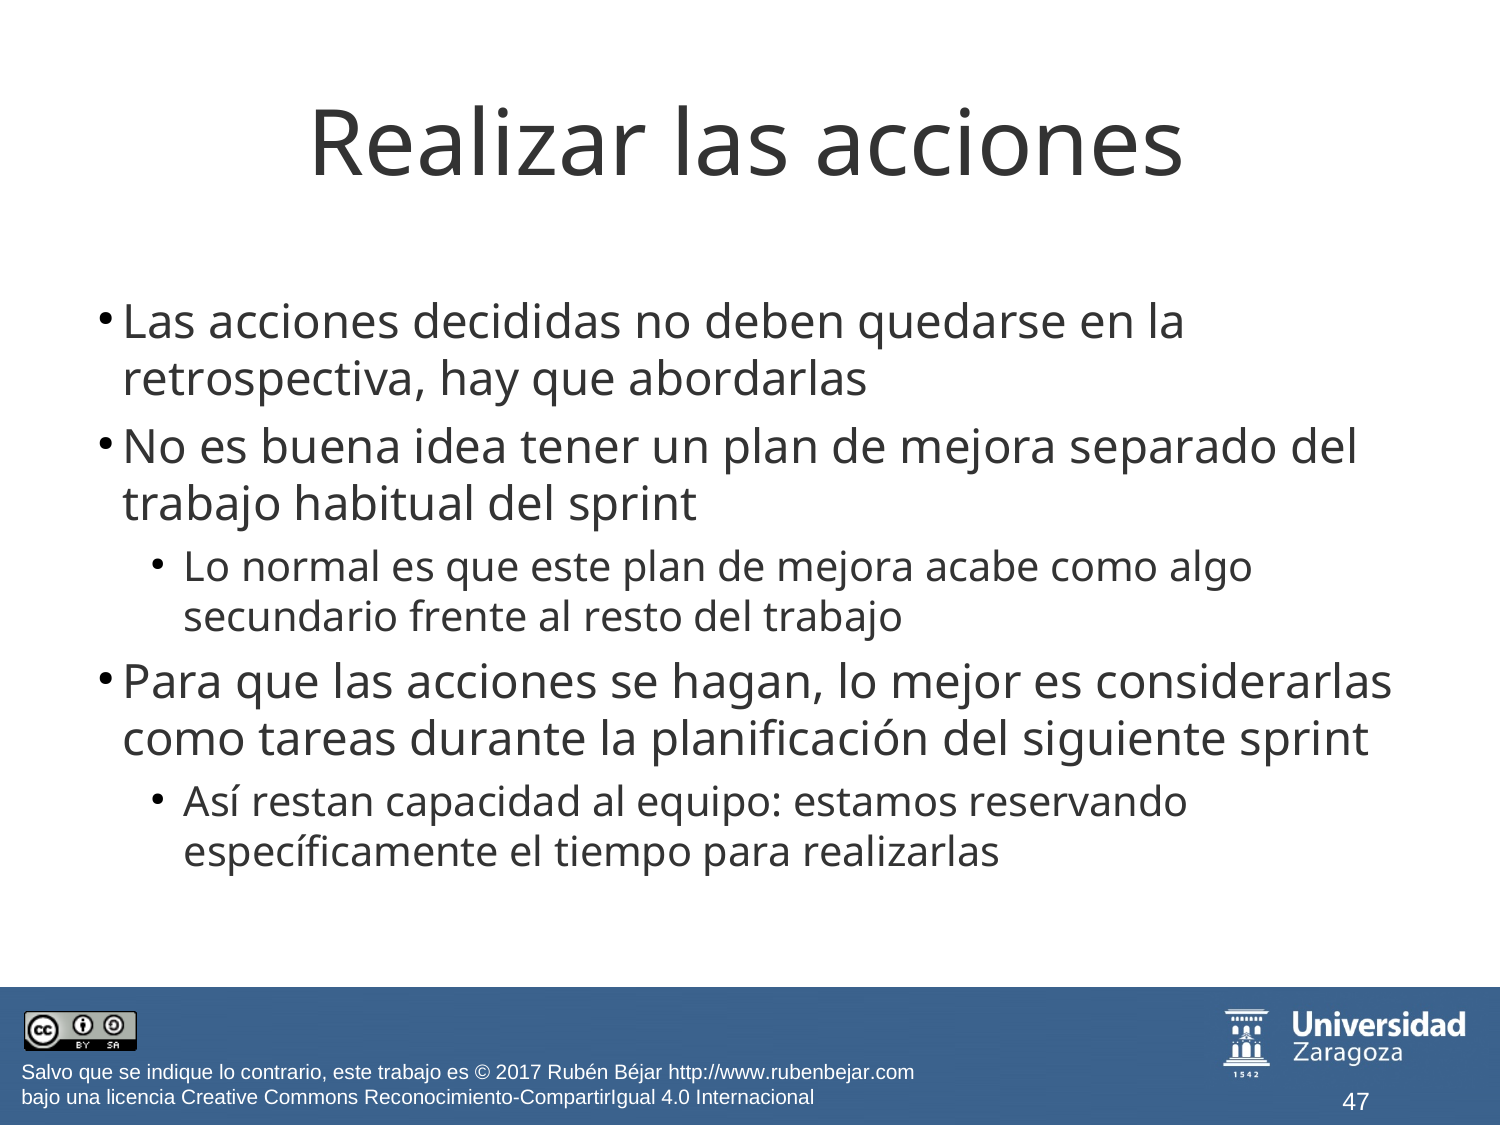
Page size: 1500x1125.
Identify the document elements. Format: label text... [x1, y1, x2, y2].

picture [0, 987, 1500, 1125]
list Las acciones decididas no deben quedarse en la retrospectiva, hay que abordarlas No es buena idea tener un plan de mejora separado del trabajo habitual del sprint Lo normal es que este plan de mejora acabe como algo secundario frente al resto del trabajo Para que las acciones se hagan, lo mejor es considerarlas como tareas durante la planificación del siguiente sprint Así restan capacidad al equipo: estamos reservando específicamente el tiempo para realizarlas [82, 283, 1418, 936]
title Realizar las acciones [74, 21, 1420, 257]
